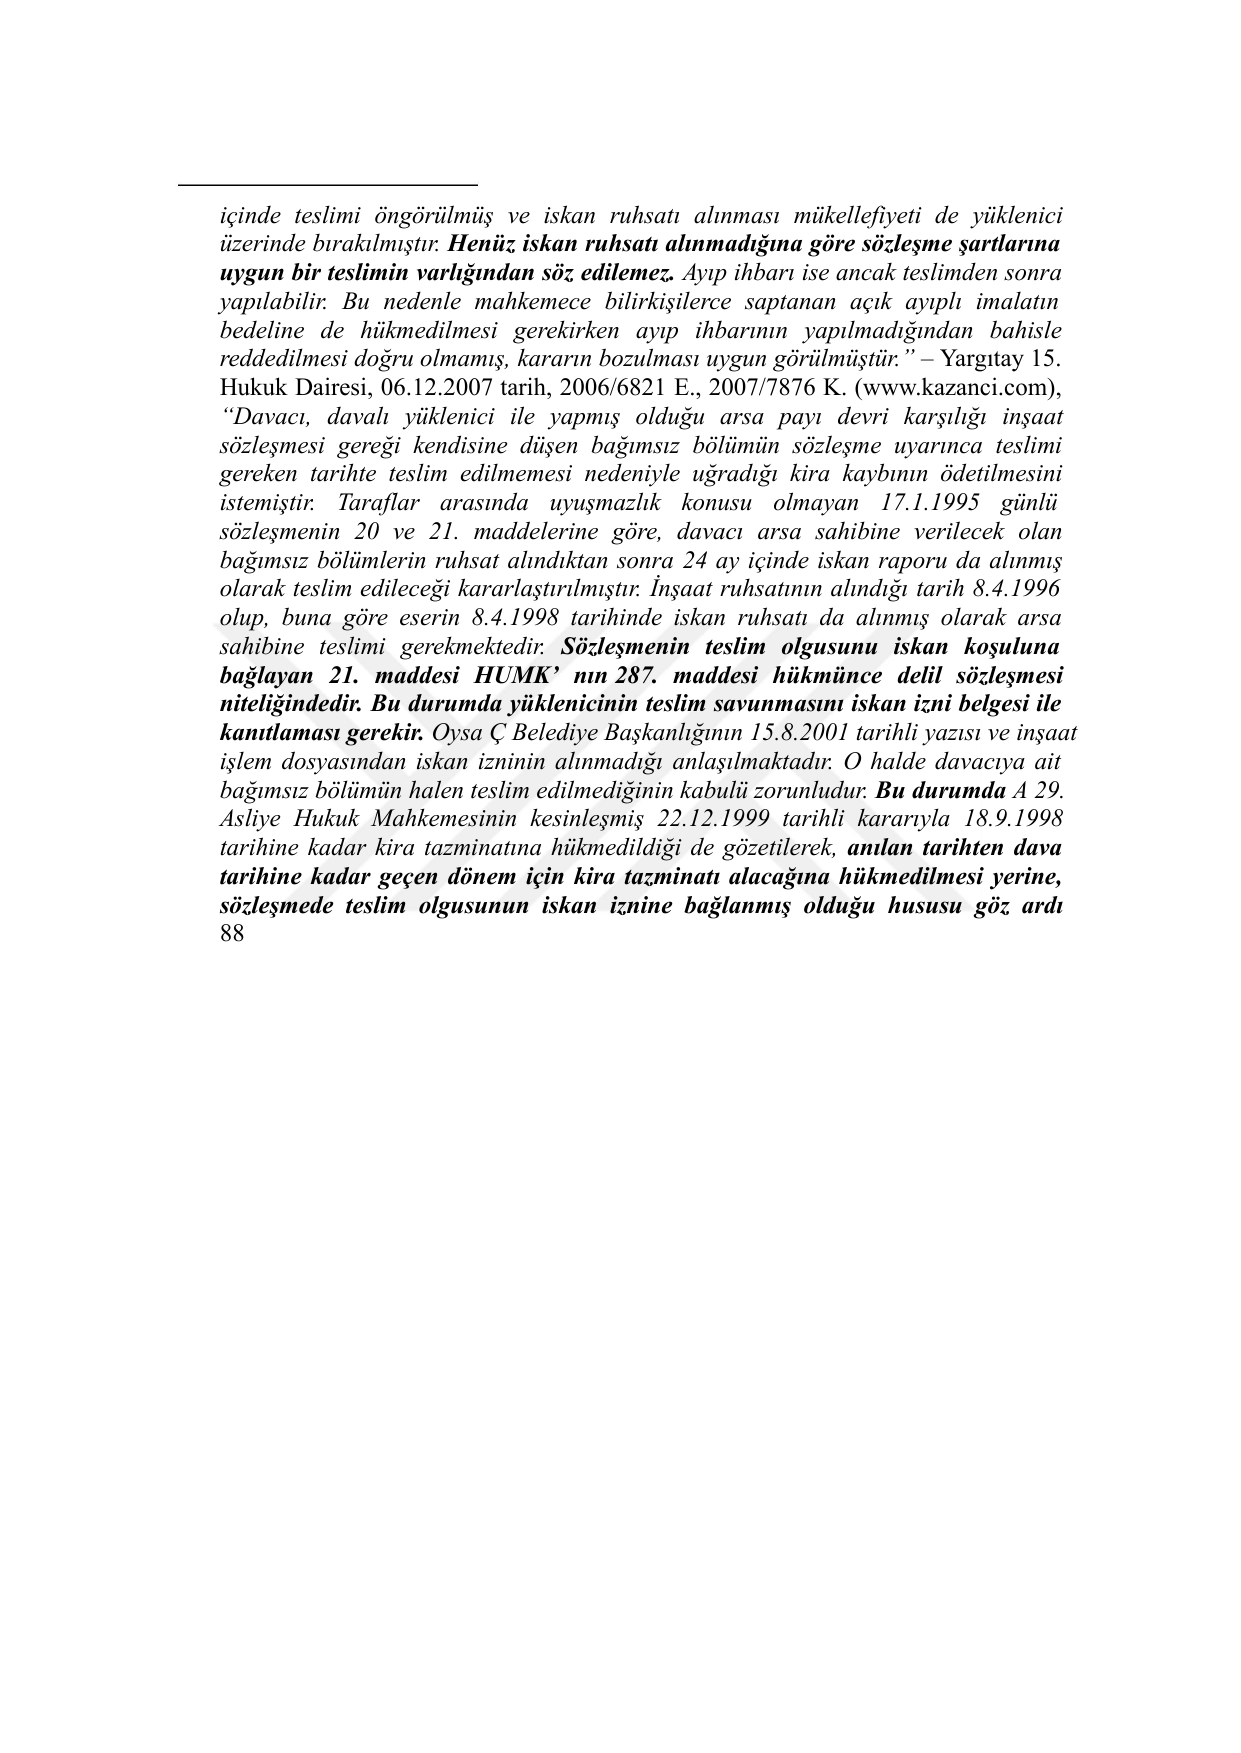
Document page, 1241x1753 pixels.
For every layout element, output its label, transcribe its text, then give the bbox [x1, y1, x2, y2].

text işlem dosyasından iskan izninin alınmadığı anlaşılmaktadır. O halde davacıya ait [219, 746, 1230, 775]
text kanıtlaması gerekir. Oysa Ç Belediye Başkanlığının 15.8.2001 tarihli yazısı ve inşaat [219, 717, 1230, 746]
text bedeline de hükmedilmesi gerekirken ayıp ihbarının yapılmadığından bahisle [219, 315, 1230, 343]
text Hukuk Dairesi, 06.12.2007 tarih, 2006/6821 E., 2007/7876 K. (www.kazanci.com), [219, 372, 1230, 401]
text sahibine teslimi gerekmektedir. Sözleşmenin teslim olgusunu iskan koşuluna [219, 631, 1230, 660]
text Asliye Hukuk Mahkemesinin kesinleşmiş 22.12.1999 tarihli kararıyla 18.9.1998 [219, 803, 1230, 832]
text sözleşmesi gereği kendisine düşen bağımsız bölümün sözleşme uyarınca teslimi [219, 430, 1230, 458]
text sözleşmede teslim olgusunun iskan iznine bağlanmış olduğu hususu göz ardı [219, 890, 1230, 918]
text tarihine kadar kira tazminatına hükmedildiği de gözetilerek, anılan tarihten dava [219, 832, 1230, 861]
text reddedilmesi doğru olmamış, kararın bozulması uygun görülmüştür.” – Yargıtay 15. [219, 343, 1230, 372]
text istemiştir. Taraflar arasında uyuşmazlık konusu olmayan 17.1.1995 günlü [219, 487, 1230, 516]
picture [206, 612, 219, 921]
text olup, buna göre eserin 8.4.1998 tarihinde iskan ruhsatı da alınmış olarak arsa [219, 602, 1230, 631]
text “Davacı, davalı yüklenici ile yapmış olduğu arsa payı devri karşılığı inşaat [219, 401, 1230, 430]
text bağımsız bölümün halen teslim edilmediğinin kabulü zorunludur. Bu durumda A 29. [219, 775, 1230, 803]
text üzerinde bırakılmıştır. Henüz iskan ruhsatı alınmadığına göre sözleşme şartlarına [219, 228, 1230, 257]
text tarihine kadar geçen dönem için kira tazminatı alacağına hükmedilmesi yerine, [219, 861, 1230, 890]
text gereken tarihte teslim edilmemesi nedeniyle uğradığı kira kaybının ödetilmesini [219, 458, 1230, 487]
text bağlayan 21. maddesi HUMK’ nın 287. maddesi hükmünce delil sözleşmesi [219, 660, 1230, 688]
text yapılabilir. Bu nedenle mahkemece bilirkişilerce saptanan açık ayıplı imalatın [219, 286, 1230, 315]
text sözleşmenin 20 ve 21. maddelerine göre, davacı arsa sahibine verilecek olan [219, 516, 1230, 545]
text olarak teslim edileceği kararlaştırılmıştır. İnşaat ruhsatının alındığı tarih 8.4.1996 [219, 573, 1230, 602]
picture [175, 181, 480, 188]
text uygun bir teslimin varlığından söz edilemez. Ayıp ihbarı ise ancak teslimden sonra [219, 257, 1230, 286]
text 88 [219, 918, 1230, 947]
text niteliğindedir. Bu durumda yüklenicinin teslim savunmasını iskan izni belgesi ile [219, 688, 1230, 717]
text bağımsız bölümlerin ruhsat alındıktan sonra 24 ay içinde iskan raporu da alınmış [219, 545, 1230, 573]
text içinde teslimi öngörülmüş ve iskan ruhsatı alınması mükellefiyeti de yüklenici [219, 200, 1230, 228]
